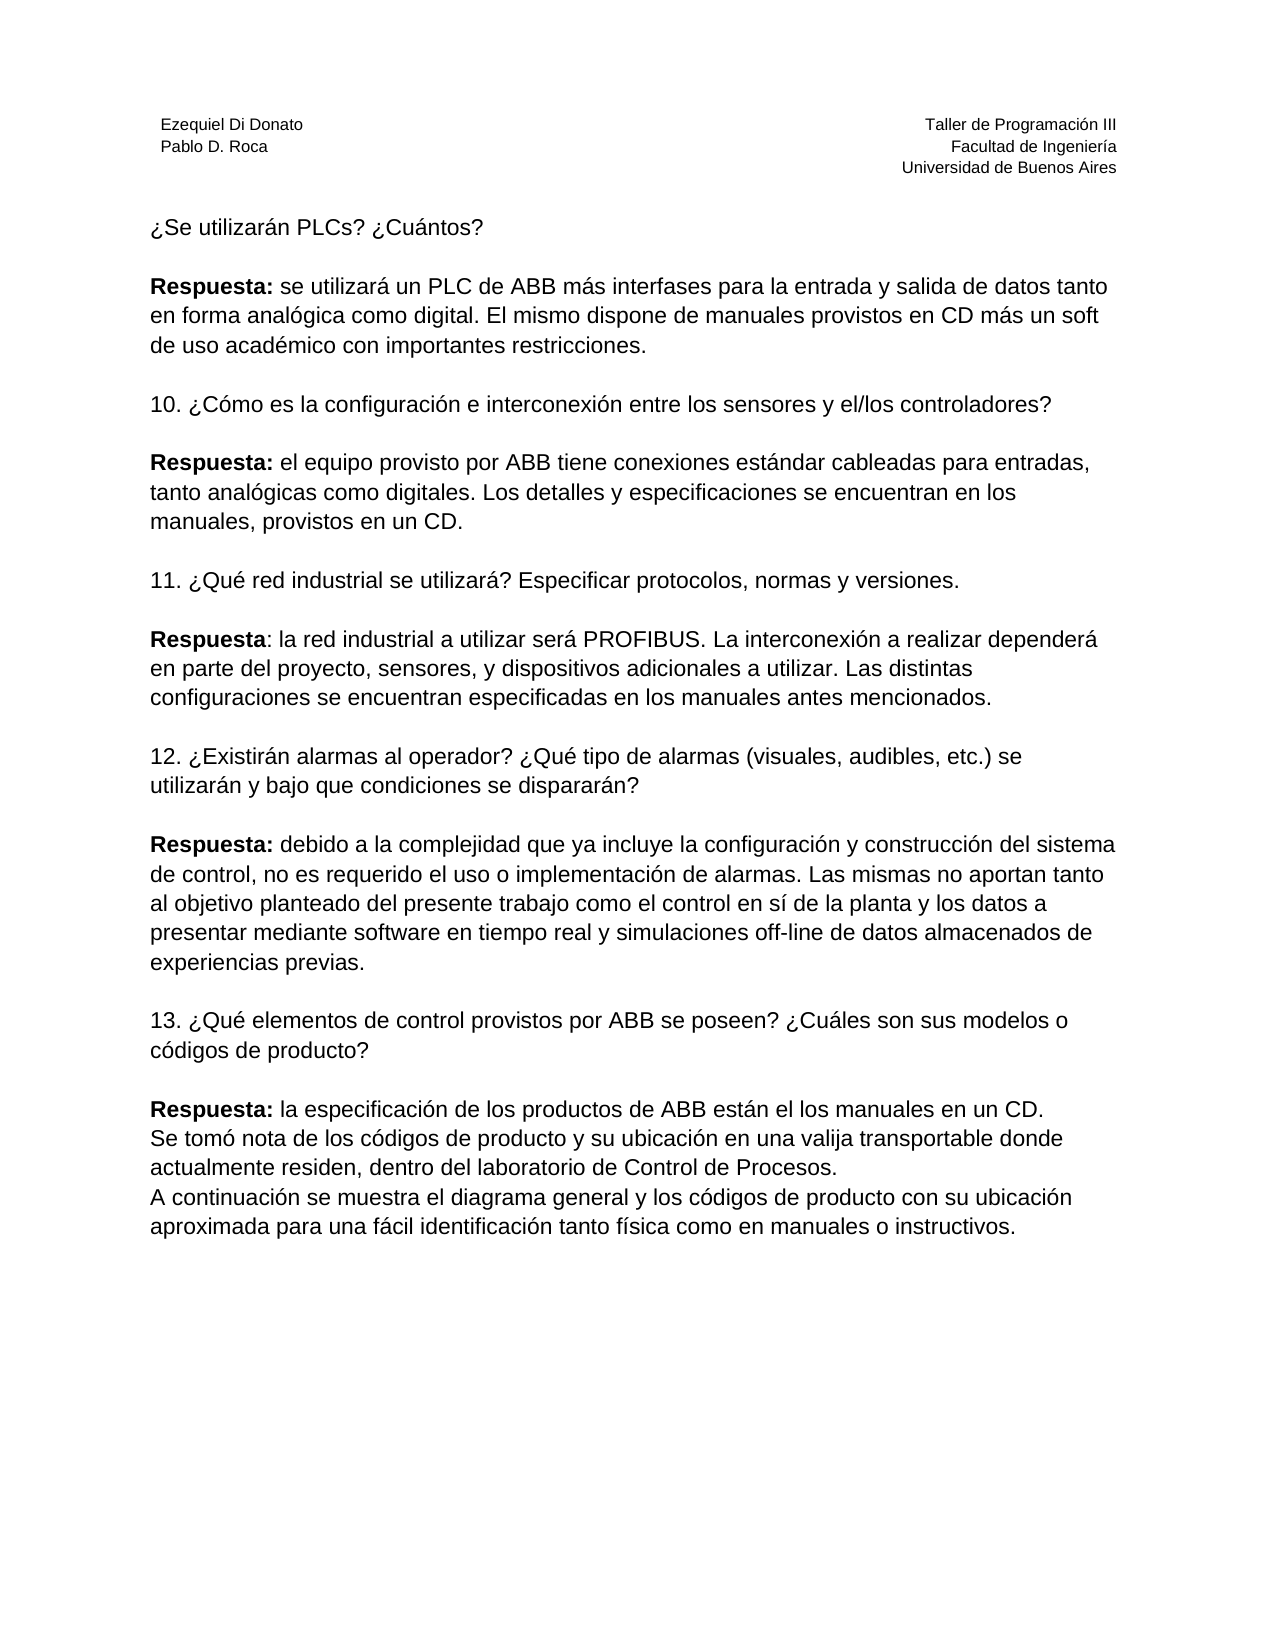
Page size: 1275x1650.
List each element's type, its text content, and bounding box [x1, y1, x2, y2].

text 11. ¿Qué red industrial se utilizará? Especificar protocolos, normas y versiones. [150, 568, 1125, 593]
text Respuesta: la red industrial a utilizar será PROFIBUS. La interconexión a realizar dependerá en parte del proyecto, sensores, y dispositivos adicionales a utilizar. Las distintas configuraciones se encuentran especificadas en los manuales antes mencionados. [150, 626, 1125, 711]
text 10. ¿Cómo es la configuración e interconexión entre los sensores y el/los controladores? [150, 391, 1125, 417]
text Respuesta: el equipo provisto por ABB tiene conexiones estándar cableadas para entradas, tanto analógicas como digitales. Los detalles y especificaciones se encuentran en los manuales, provistos en un CD. [150, 450, 1125, 534]
text 13. ¿Qué elementos de control provistos por ABB se poseen? ¿Cuáles son sus modelos o [150, 1008, 1125, 1034]
text utilizarán y bajo que condiciones se dispararán? [150, 773, 1125, 799]
text ¿Se utilizarán PLCs? ¿Cuántos? [150, 215, 1125, 241]
text códigos de producto? [150, 1038, 1125, 1063]
text Se tomó nota de los códigos de producto y su ubicación en una valija transportable donde actualmente residen, dentro del laboratorio de Control de Procesos. [150, 1126, 1125, 1181]
text A continuación se muestra el diagrama general y los códigos de producto con su ubicación aproximada para una fácil identificación tanto física como en manuales o instructivos. [150, 1184, 1125, 1239]
text Respuesta: debido a la complejidad que ya incluye la configuración y construcción del sistema de control, no es requerido el uso o implementación de alarmas. Las mismas no aportan tanto al objetivo planteado del presente trabajo como el control en sí de la planta y los datos a presentar mediante software en tiempo real y simulaciones off-line de datos almacenados de experiencias previas. [150, 832, 1125, 975]
text Respuesta: la especificación de los productos de ABB están el los manuales en un CD. [150, 1096, 1125, 1122]
text Respuesta: se utilizará un PLC de ABB más interfases para la entrada y salida de datos tanto en forma analógica como digital. El mismo dispone de manuales provistos en CD más un soft de uso académico con importantes restricciones. [150, 274, 1125, 358]
text 12. ¿Existirán alarmas al operador? ¿Qué tipo de alarmas (visuales, audibles, etc.) se [150, 744, 1125, 769]
